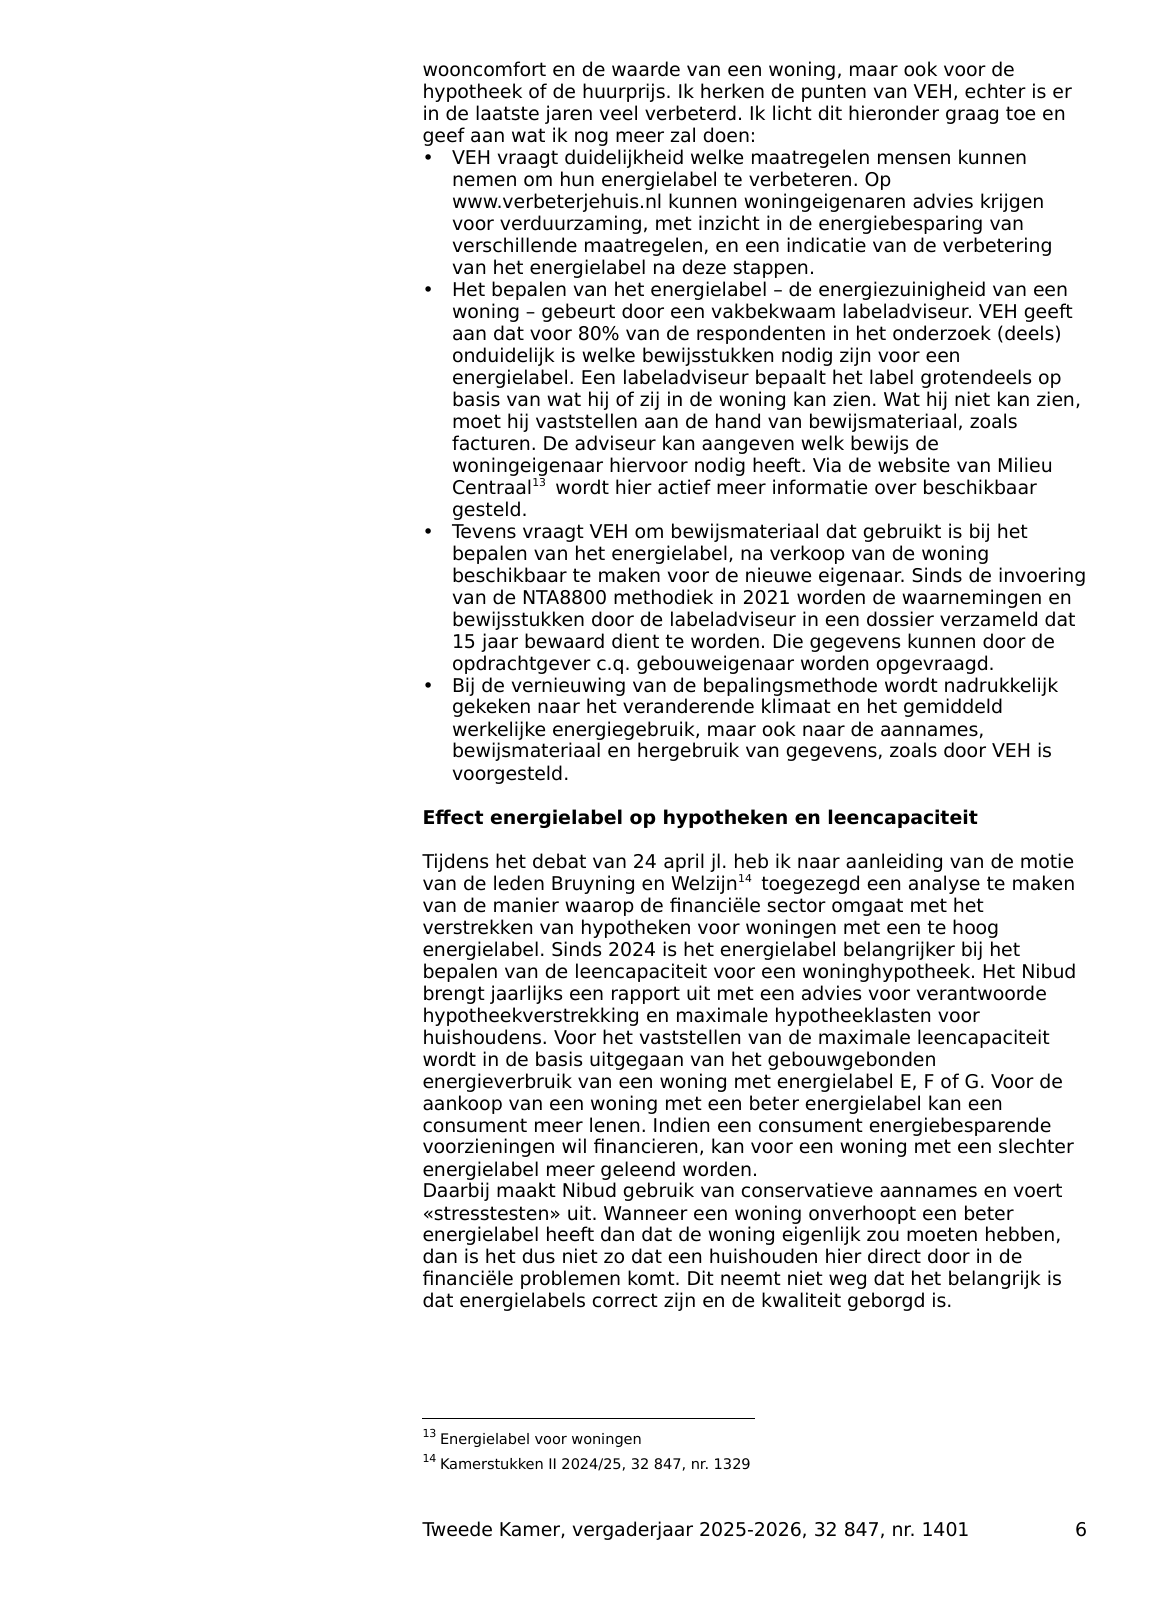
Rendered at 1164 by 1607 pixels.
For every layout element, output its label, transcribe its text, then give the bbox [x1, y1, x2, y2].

subtitle Effect energielabel op hypotheken en leencapaciteit [422, 807, 1087, 828]
text • Tevens vraagt VEH om bewijsmateriaal dat gebruikt is bij het bepalen van het energielabel, na verkoop van de woning beschikbaar te maken voor de nieuwe eigenaar. Sinds de invoering van de NTA8800 methodiek in 2021 worden de waarnemingen en bewijsstukken door de labeladviseur in een dossier verzameld dat 15 jaar bewaard dient te worden. Die gegevens kunnen door de opdrachtgever c.q. gebouweigenaar worden opgevraagd. [422, 521, 1087, 674]
text wooncomfort en de waarde van een woning, maar ook voor de hypotheek of de huurprijs. Ik herken de punten van VEH, echter is er in de laatste jaren veel verbeterd. Ik licht dit hieronder graag toe en geef aan wat ik nog meer zal doen: [422, 59, 1087, 147]
text Energielabel voor woningen [422, 1427, 1087, 1449]
text • VEH vraagt duidelijkheid welke maatregelen mensen kunnen nemen om hun energielabel te verbeteren. Op www.verbeterjehuis.nl kunnen woningeigenaren advies krijgen voor verduurzaming, met inzicht in de energiebesparing van verschillende maatregelen, en een indicatie van de verbetering van het energielabel na deze stappen. [422, 147, 1087, 279]
text Tijdens het debat van 24 april jl. heb ik naar aanleiding van de motie van de leden Bruyning en Welzijn toegezegd een analyse te maken van de manier waarop de financiële sector omgaat met het verstrekken van hypotheken voor woningen met een te hoog energielabel. Sinds 2024 is het energielabel belangrijker bij het bepalen van de leencapaciteit voor een woninghypotheek. Het Nibud brengt jaarlijks een rapport uit met een advies voor verantwoorde hypotheekverstrekking en maximale hypotheeklasten voor huishoudens. Voor het vaststellen van de maximale leencapaciteit wordt in de basis uitgegaan van het gebouwgebonden energieverbruik van een woning met energielabel E, F of G. Voor de aankoop van een woning met een beter energielabel kan een consument meer lenen. Indien een consument energiebesparende voorzieningen wil financieren, kan voor een woning met een slechter energielabel meer geleend worden. [422, 851, 1087, 1180]
text Kamerstukken II 2024/25, 32 847, nr. 1329 [422, 1452, 1087, 1474]
text • Het bepalen van het energielabel – de energiezuinigheid van een woning – gebeurt door een vakbekwaam labeladviseur. VEH geeft aan dat voor 80% van de respondenten in het onderzoek (deels) onduidelijk is welke bewijsstukken nodig zijn voor een energielabel. Een labeladviseur bepaalt het label grotendeels op basis van wat hij of zij in de woning kan zien. Wat hij niet kan zien, moet hij vaststellen aan de hand van bewijsmateriaal, zoals facturen. De adviseur kan aangeven welk bewijs de woningeigenaar hiervoor nodig heeft. Via de website van Milieu Centraal wordt hier actief meer informatie over beschikbaar gesteld. [422, 279, 1087, 521]
text • Bij de vernieuwing van de bepalingsmethode wordt nadrukkelijk gekeken naar het veranderende klimaat en het gemiddeld werkelijke energiegebruik, maar ook naar de aannames, bewijsmateriaal en hergebruik van gegevens, zoals door VEH is voorgesteld. [422, 674, 1087, 784]
text Daarbij maakt Nibud gebruik van conservatieve aannames en voert «stresstesten» uit. Wanneer een woning onverhoopt een beter energielabel heeft dan dat de woning eigenlijk zou moeten hebben, dan is het dus niet zo dat een huishouden hier direct door in de financiële problemen komt. Dit neemt niet weg dat het belangrijk is dat energielabels correct zijn en de kwaliteit geborgd is. [422, 1180, 1087, 1312]
